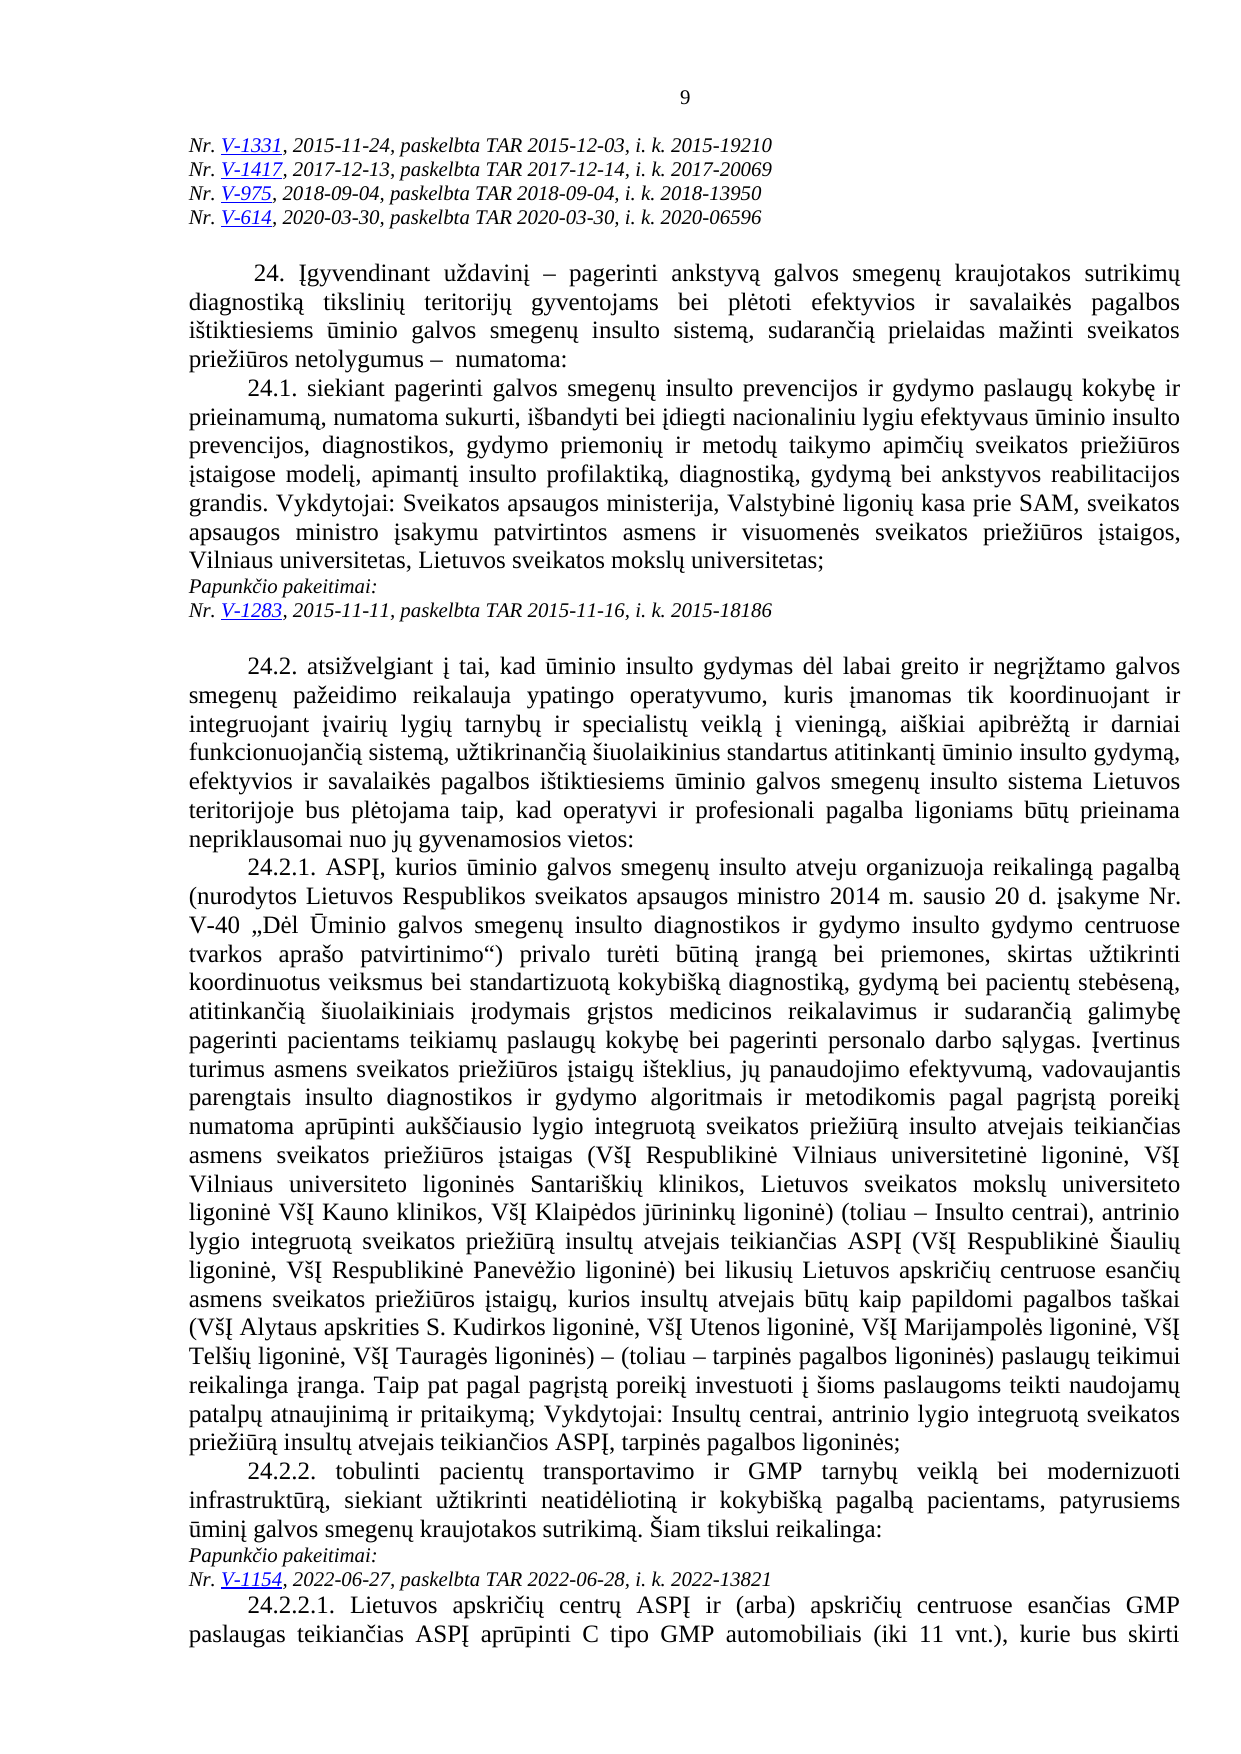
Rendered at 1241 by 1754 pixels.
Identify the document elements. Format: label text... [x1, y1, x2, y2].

text Nr. V-614, 2020-03-30, paskelbta TAR 2020-03-30, i. k. 2020-06596 [188, 205, 1181, 229]
text Papunkčio pakeitimai: [188, 1542, 1181, 1567]
text 24.2.1. ASPĮ, kurios ūminio galvos smegenų insulto atveju organizuoja reikalingą pagalbą (nurodytos Lietuvos Respublikos sveikatos apsaugos ministro 2014 m. sausio 20 d. įsakyme Nr. V-40 „Dėl Ūminio galvos smegenų insulto diagnostikos ir gydymo insulto gydymo centruose tvarkos aprašo patvirtinimo“) privalo turėti būtiną įrangą bei priemones, skirtas užtikrinti koordinuotus veiksmus bei standartizuotą kokybišką diagnostiką, gydymą bei pacientų stebėseną, atitinkančią šiuolaikiniais įrodymais grįstos medicinos reikalavimus ir sudarančią galimybę pagerinti pacientams teikiamų paslaugų kokybę bei pagerinti personalo darbo sąlygas. Įvertinus turimus asmens sveikatos priežiūros įstaigų išteklius, jų panaudojimo efektyvumą, vadovaujantis parengtais insulto diagnostikos ir gydymo algoritmais ir metodikomis pagal pagrįstą poreikį numatoma aprūpinti aukščiausio lygio integruotą sveikatos priežiūrą insulto atvejais teikiančias asmens sveikatos priežiūros įstaigas (VšĮ Respublikinė Vilniaus universitetinė ligoninė, VšĮ Vilniaus universiteto ligoninės Santariškių klinikos, Lietuvos sveikatos mokslų universiteto ligoninė VšĮ Kauno klinikos, VšĮ Klaipėdos jūrininkų ligoninė) (toliau – Insulto centrai), antrinio lygio integruotą sveikatos priežiūrą insultų atvejais teikiančias ASPĮ (VšĮ Respublikinė Šiaulių ligoninė, VšĮ Respublikinė Panevėžio ligoninė) bei likusių Lietuvos apskričių centruose esančių asmens sveikatos priežiūros įstaigų, kurios insultų atvejais būtų kaip papildomi pagalbos taškai (VšĮ Alytaus apskrities S. Kudirkos ligoninė, VšĮ Utenos ligoninė, VšĮ Marijampolės ligoninė, VšĮ Telšių ligoninė, VšĮ Tauragės ligoninės) – (toliau – tarpinės pagalbos ligoninės) paslaugų teikimui reikalinga įranga. Taip pat pagal pagrįstą poreikį investuoti į šioms paslaugoms teikti naudojamų patalpų atnaujinimą ir pritaikymą; Vykdytojai: Insultų centrai, antrinio lygio integruotą sveikatos priežiūrą insultų atvejais teikiančios ASPĮ, tarpinės pagalbos ligoninės; [188, 852, 1181, 1456]
text 24.1. siekiant pagerinti galvos smegenų insulto prevencijos ir gydymo paslaugų kokybę ir prieinamumą, numatoma sukurti, išbandyti bei įdiegti nacionaliniu lygiu efektyvaus ūminio insulto prevencijos, diagnostikos, gydymo priemonių ir metodų taikymo apimčių sveikatos priežiūros įstaigose modelį, apimantį insulto profilaktiką, diagnostiką, gydymą bei ankstyvos reabilitacijos grandis. Vykdytojai: Sveikatos apsaugos ministerija, Valstybinė ligonių kasa prie SAM, sveikatos apsaugos ministro įsakymu patvirtintos asmens ir visuomenės sveikatos priežiūros įstaigos, Vilniaus universitetas, Lietuvos sveikatos mokslų universitetas; [188, 373, 1181, 574]
text 24. Įgyvendinant uždavinį – pagerinti ankstyvą galvos smegenų kraujotakos sutrikimų diagnostiką tikslinių teritorijų gyventojams bei plėtoti efektyvios ir savalaikės pagalbos ištiktiesiems ūminio galvos smegenų insulto sistemą, sudarančią prielaidas mažinti sveikatos priežiūros netolygumus – numatoma: [188, 258, 1181, 373]
text 24.2.2.1. Lietuvos apskričių centrų ASPĮ ir (arba) apskričių centruose esančias GMP paslaugas teikiančias ASPĮ aprūpinti C tipo GMP automobiliais (iki 11 vnt.), kurie bus skirti [188, 1591, 1181, 1648]
text Nr. V-1283, 2015-11-11, paskelbta TAR 2015-11-16, i. k. 2015-18186 [188, 598, 1181, 622]
text Nr. V-1331, 2015-11-24, paskelbta TAR 2015-12-03, i. k. 2015-19210 [188, 133, 1181, 157]
text Nr. V-1417, 2017-12-13, paskelbta TAR 2017-12-14, i. k. 2017-20069 [188, 157, 1181, 181]
text Nr. V-975, 2018-09-04, paskelbta TAR 2018-09-04, i. k. 2018-13950 [188, 181, 1181, 205]
text 24.2.2. tobulinti pacientų transportavimo ir GMP tarnybų veiklą bei modernizuoti infrastruktūrą, siekiant užtikrinti neatidėliotiną ir kokybišką pagalbą pacientams, patyrusiems ūminį galvos smegenų kraujotakos sutrikimą. Šiam tikslui reikalinga: [188, 1456, 1181, 1542]
text 24.2. atsižvelgiant į tai, kad ūminio insulto gydymas dėl labai greito ir negrįžtamo galvos smegenų pažeidimo reikalauja ypatingo operatyvumo, kuris įmanomas tik koordinuojant ir integruojant įvairių lygių tarnybų ir specialistų veiklą į vieningą, aiškiai apibrėžtą ir darniai funkcionuojančią sistemą, užtikrinančią šiuolaikinius standartus atitinkantį ūminio insulto gydymą, efektyvios ir savalaikės pagalbos ištiktiesiems ūminio galvos smegenų insulto sistema Lietuvos teritorijoje bus plėtojama taip, kad operatyvi ir profesionali pagalba ligoniams būtų prieinama nepriklausomai nuo jų gyvenamosios vietos: [188, 651, 1181, 852]
text Papunkčio pakeitimai: [188, 574, 1181, 598]
text Nr. V-1154, 2022-06-27, paskelbta TAR 2022-06-28, i. k. 2022-13821 [188, 1567, 1181, 1591]
